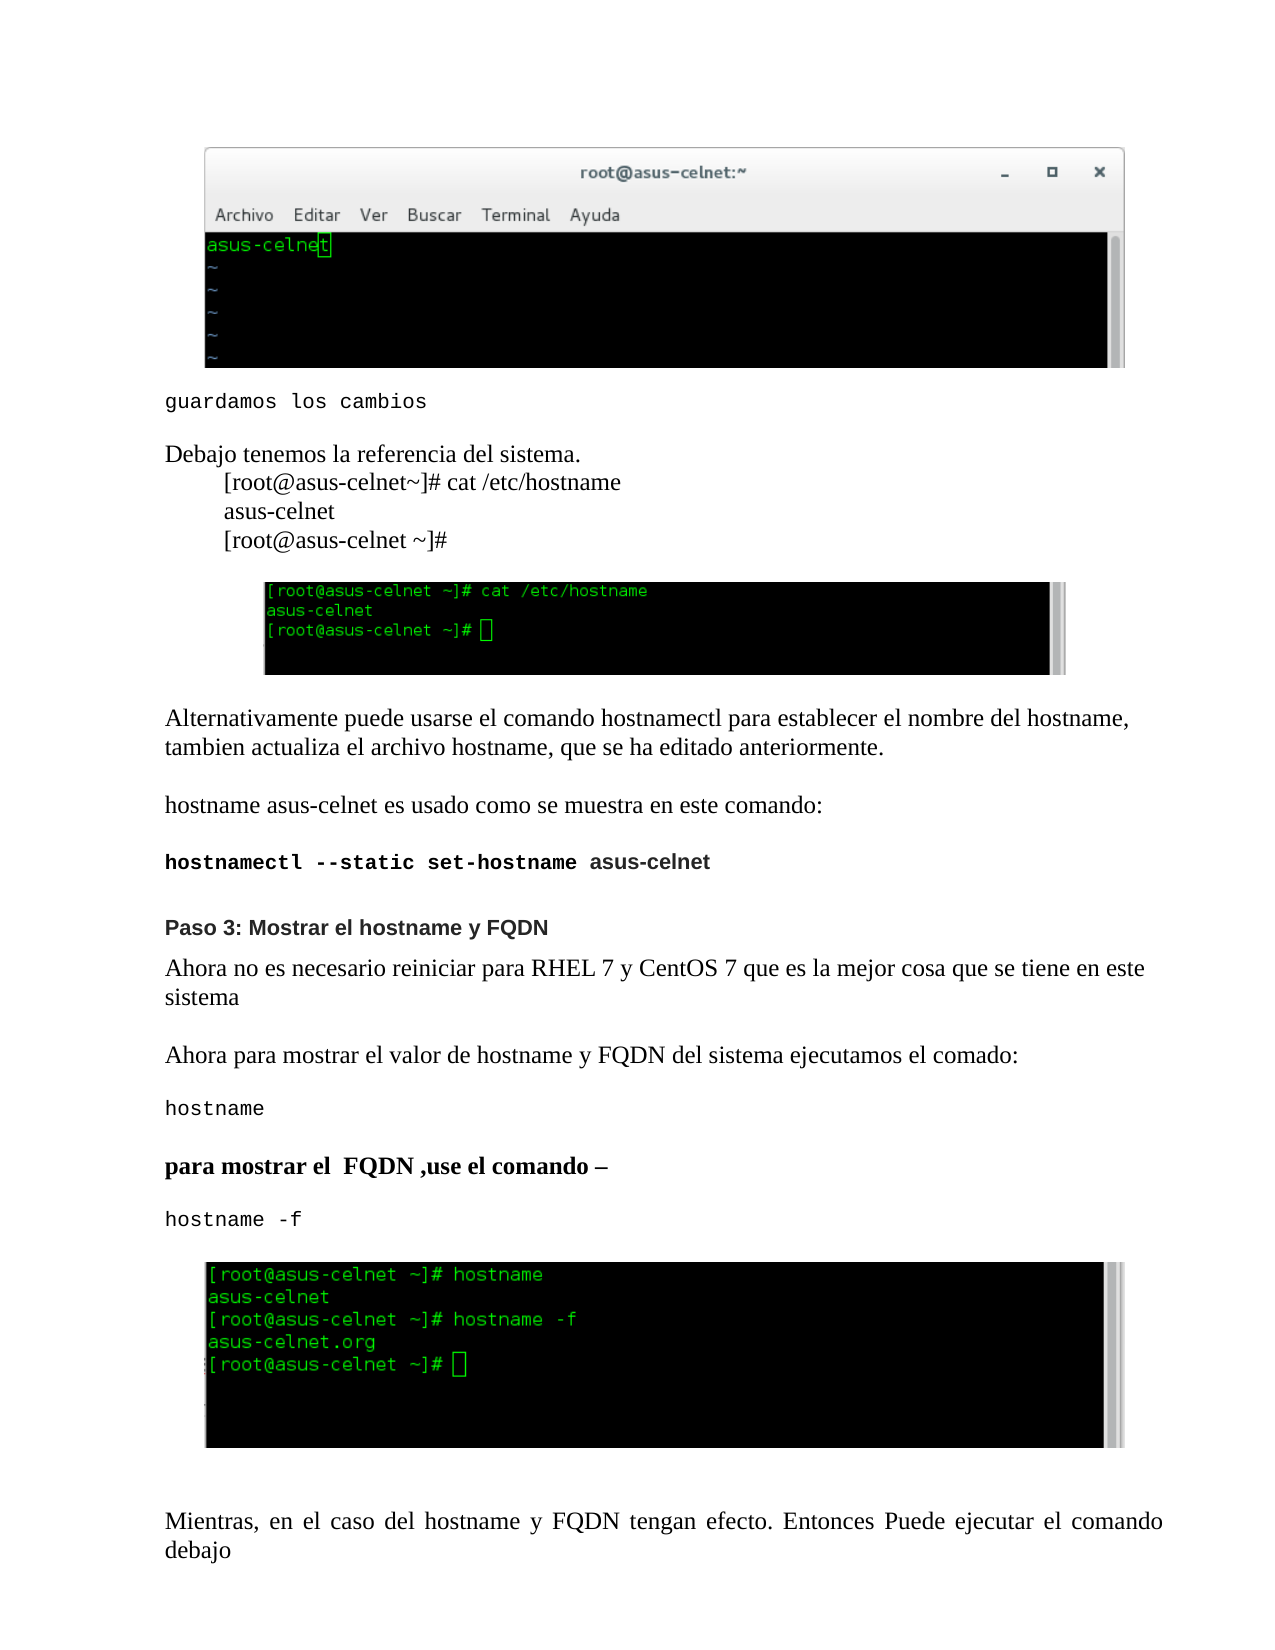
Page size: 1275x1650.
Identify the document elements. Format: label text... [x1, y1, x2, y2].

subtitle Paso 3: Mostrar el hostname y FQDN [164, 915, 1164, 941]
text Mientras, en el caso del hostname y FQDN tengan efecto. Entonces Puede ejecutar el comando debajo [164, 1506, 1164, 1563]
picture [263, 582, 1066, 675]
text Ahora no es necesario reiniciar para RHEL 7 y CentOS 7 que es la mejor cosa que se tiene en este sistema [164, 953, 1164, 1010]
text Debajo tenemos la referencia del sistema. [164, 439, 1164, 467]
text [root@asus-celnet~]# cat /etc/hostname asus-celnet [root@asus-celnet ~]# [224, 467, 1106, 554]
text hostname asus-celnet es usado como se muestra en este comando: [164, 790, 1164, 819]
picture [204, 147, 1125, 368]
text para mostrar el FQDN ,use el comando – [164, 1151, 1164, 1180]
text Ahora para mostrar el valor de hostname y FQDN del sistema ejecutamos el comado: [164, 1040, 1164, 1069]
text hostname [164, 1098, 1164, 1122]
text hostname -f [164, 1209, 1164, 1233]
text Alternativamente puede usarse el comando hostnamectl para establecer el nombre del hostname, tambien actualiza el archivo hostname, que se ha editado anteriormente. [164, 703, 1164, 761]
text guardamos los cambios [164, 391, 1164, 415]
text hostnamectl --static set-hostname asus-celnet [164, 849, 1164, 875]
picture [204, 1262, 1125, 1448]
